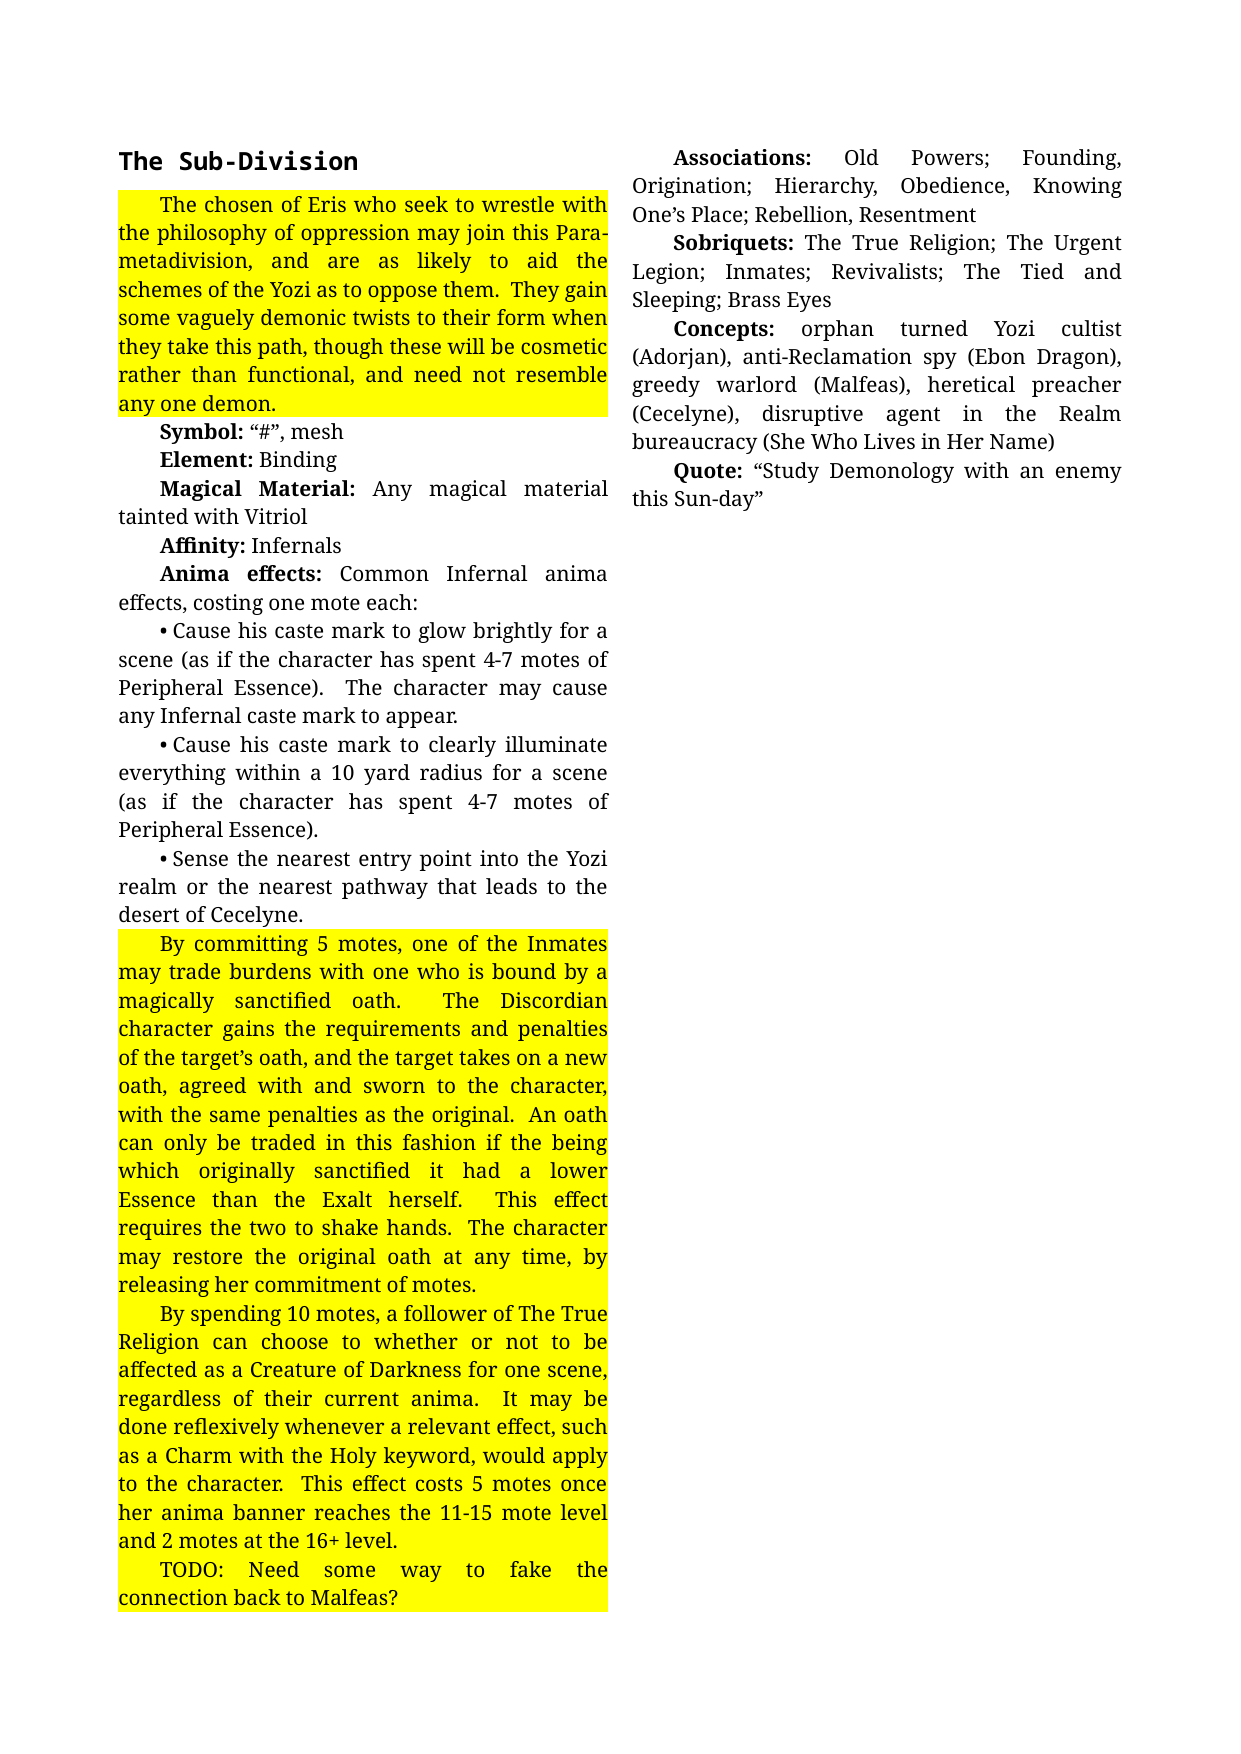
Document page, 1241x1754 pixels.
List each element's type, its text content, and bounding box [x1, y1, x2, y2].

list Sense the nearest entry point into the Yozi realm or the nearest pathway that leads to the desert of Cecelyne. [118, 844, 608, 929]
text Affinity: Infernals [118, 531, 608, 559]
text TODO: Need some way to fake the connection back to Malfeas? [118, 1555, 608, 1612]
text Magical Material: Any magical material tainted with Vitriol [118, 474, 608, 531]
subtitle The Sub-Division [118, 143, 608, 177]
list Cause his caste mark to glow brightly for a scene (as if the character has spent 4-7 motes of Peripheral Essence). The character may cause any Infernal caste mark to appear. [118, 616, 608, 730]
list Cause his caste mark to clearly illuminate everything within a 10 yard radius for a scene (as if the character has spent 4-7 motes of Peripheral Essence). [118, 730, 608, 844]
text Concepts: orphan turned Yozi cultist (Adorjan), anti-Reclamation spy (Ebon Dragon), greedy warlord (Malfeas), heretical preacher (Cecelyne), disruptive agent in the Realm bureaucracy (She Who Lives in Her Name) [632, 314, 1122, 456]
text By committing 5 motes, one of the Inmates may trade burdens with one who is bound by a magically sanctified oath. The Discordian character gains the requirements and penalties of the target’s oath, and the target takes on a new oath, agreed with and sworn to the character, with the same penalties as the original. An oath can only be traded in this fashion if the being which originally sanctified it had a lower Essence than the Exalt herself. This effect requires the two to shake hands. The character may restore the original oath at any time, by releasing her commitment of motes. [118, 929, 608, 1299]
text Anima effects: Common Infernal anima effects, costing one mote each: [118, 559, 608, 616]
text Associations: Old Powers; Founding, Origination; Hierarchy, Obedience, Knowing One’s Place; Rebellion, Resentment [632, 143, 1122, 228]
text Symbol: “#”, mesh [118, 417, 608, 446]
text Sobriquets: The True Religion; The Urgent Legion; Inmates; Revivalists; The Tied and Sleeping; Brass Eyes [632, 228, 1122, 314]
text The chosen of Eris who seek to wrestle with the philosophy of oppression may join this Para­meta­division, and are as likely to aid the schemes of the Yozi as to oppose them. They gain some vaguely demonic twists to their form when they take this path, though these will be cosmetic rather than functional, and need not resemble any one demon. [118, 190, 608, 417]
text Quote: “Study Demonology with an enemy this Sun-day” [632, 456, 1122, 513]
text By spending 10 motes, a follower of The True Religion can choose to whether or not to be affected as a Creature of Darkness for one scene, regardless of their current anima. It may be done reflexively whenever a relevant effect, such as a Charm with the Holy keyword, would apply to the character. This effect costs 5 motes once her anima banner reaches the 11-15 mote level and 2 motes at the 16+ level. [118, 1299, 608, 1555]
text Element: Binding [118, 446, 608, 474]
